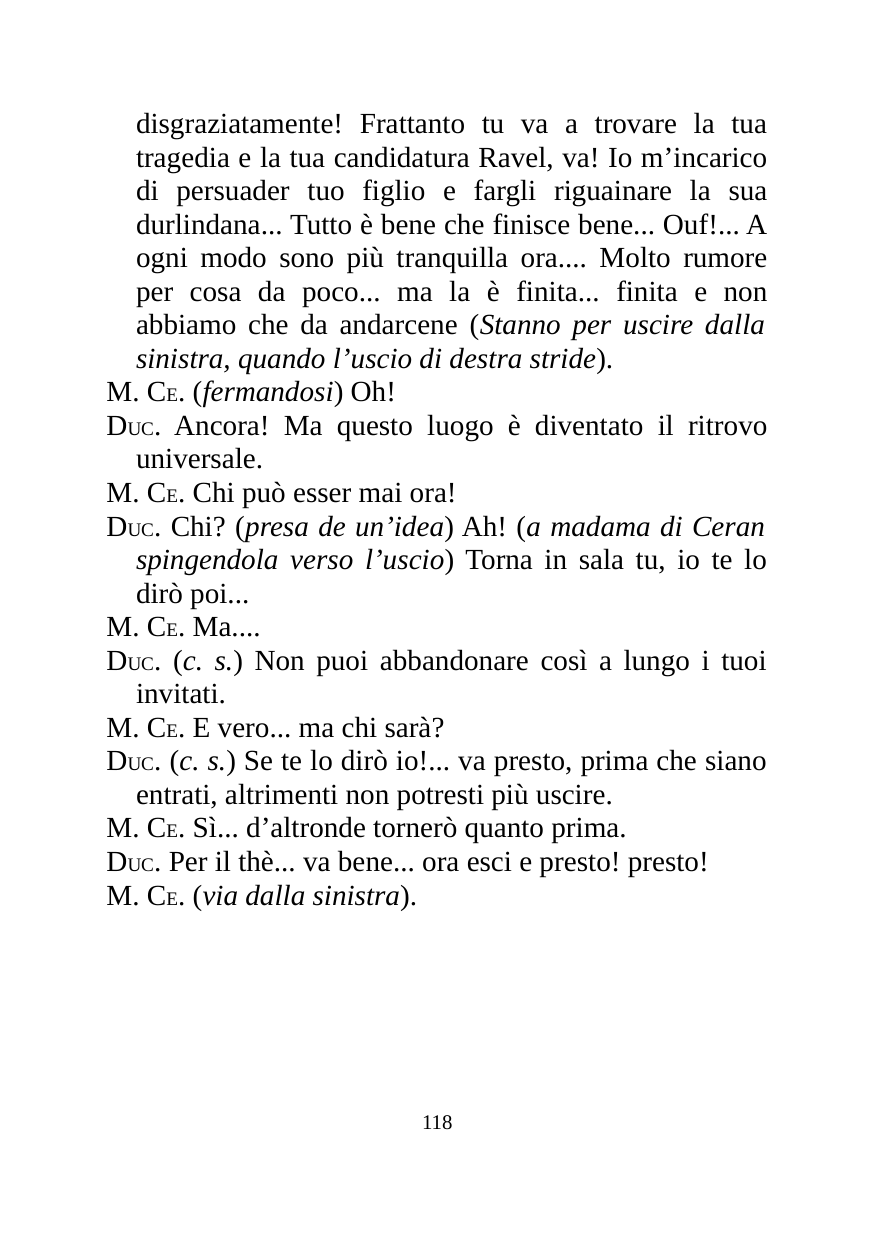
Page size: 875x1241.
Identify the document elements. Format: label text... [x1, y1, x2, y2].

text Duc. (c. s.) Non puoi abbandonare così a lungo i tuoi invitati. [106, 643, 768, 710]
text Duc. (c. s.) Se te lo dirò io!... va presto, prima che siano entrati, altrimenti non potresti più uscire. [106, 743, 768, 811]
text M. Ce. Ma.... [106, 609, 768, 643]
text M. Ce. (fermandosi) Oh! [106, 374, 768, 408]
text Duc. Ancora! Ma questo luogo è diventato il ritrovo universale. [106, 408, 768, 475]
text M. Ce. (via dalla sinistra). [106, 878, 768, 911]
text Duc. Chi? (presa de un’idea) Ah! (a madama di Ceran spingendola verso l’uscio) Torna in sala tu, io te lo dirò poi... [106, 509, 768, 609]
text M. Ce. E vero... ma chi sarà? [106, 710, 768, 743]
text M. Ce. Chi può esser mai ora! [106, 475, 768, 509]
text Duc. Per il thè... va bene... ora esci e presto! presto! [106, 844, 768, 878]
text M. Ce. Sì... d’altronde tornerò quanto prima. [106, 811, 768, 844]
text disgraziatamente! Frattanto tu va a trovare la tua tragedia e la tua candidatura Ravel, va! Io m’incarico di persuader tuo figlio e fargli riguainare la sua durlindana... Tutto è bene che finisce bene... Ouf!... A ogni modo sono più tranquilla ora.... Molto rumore per cosa da poco... ma la è finita... finita e non abbiamo che da andarcene (Stanno per uscire dalla sinistra, quando l’uscio di destra stride). [106, 106, 768, 374]
